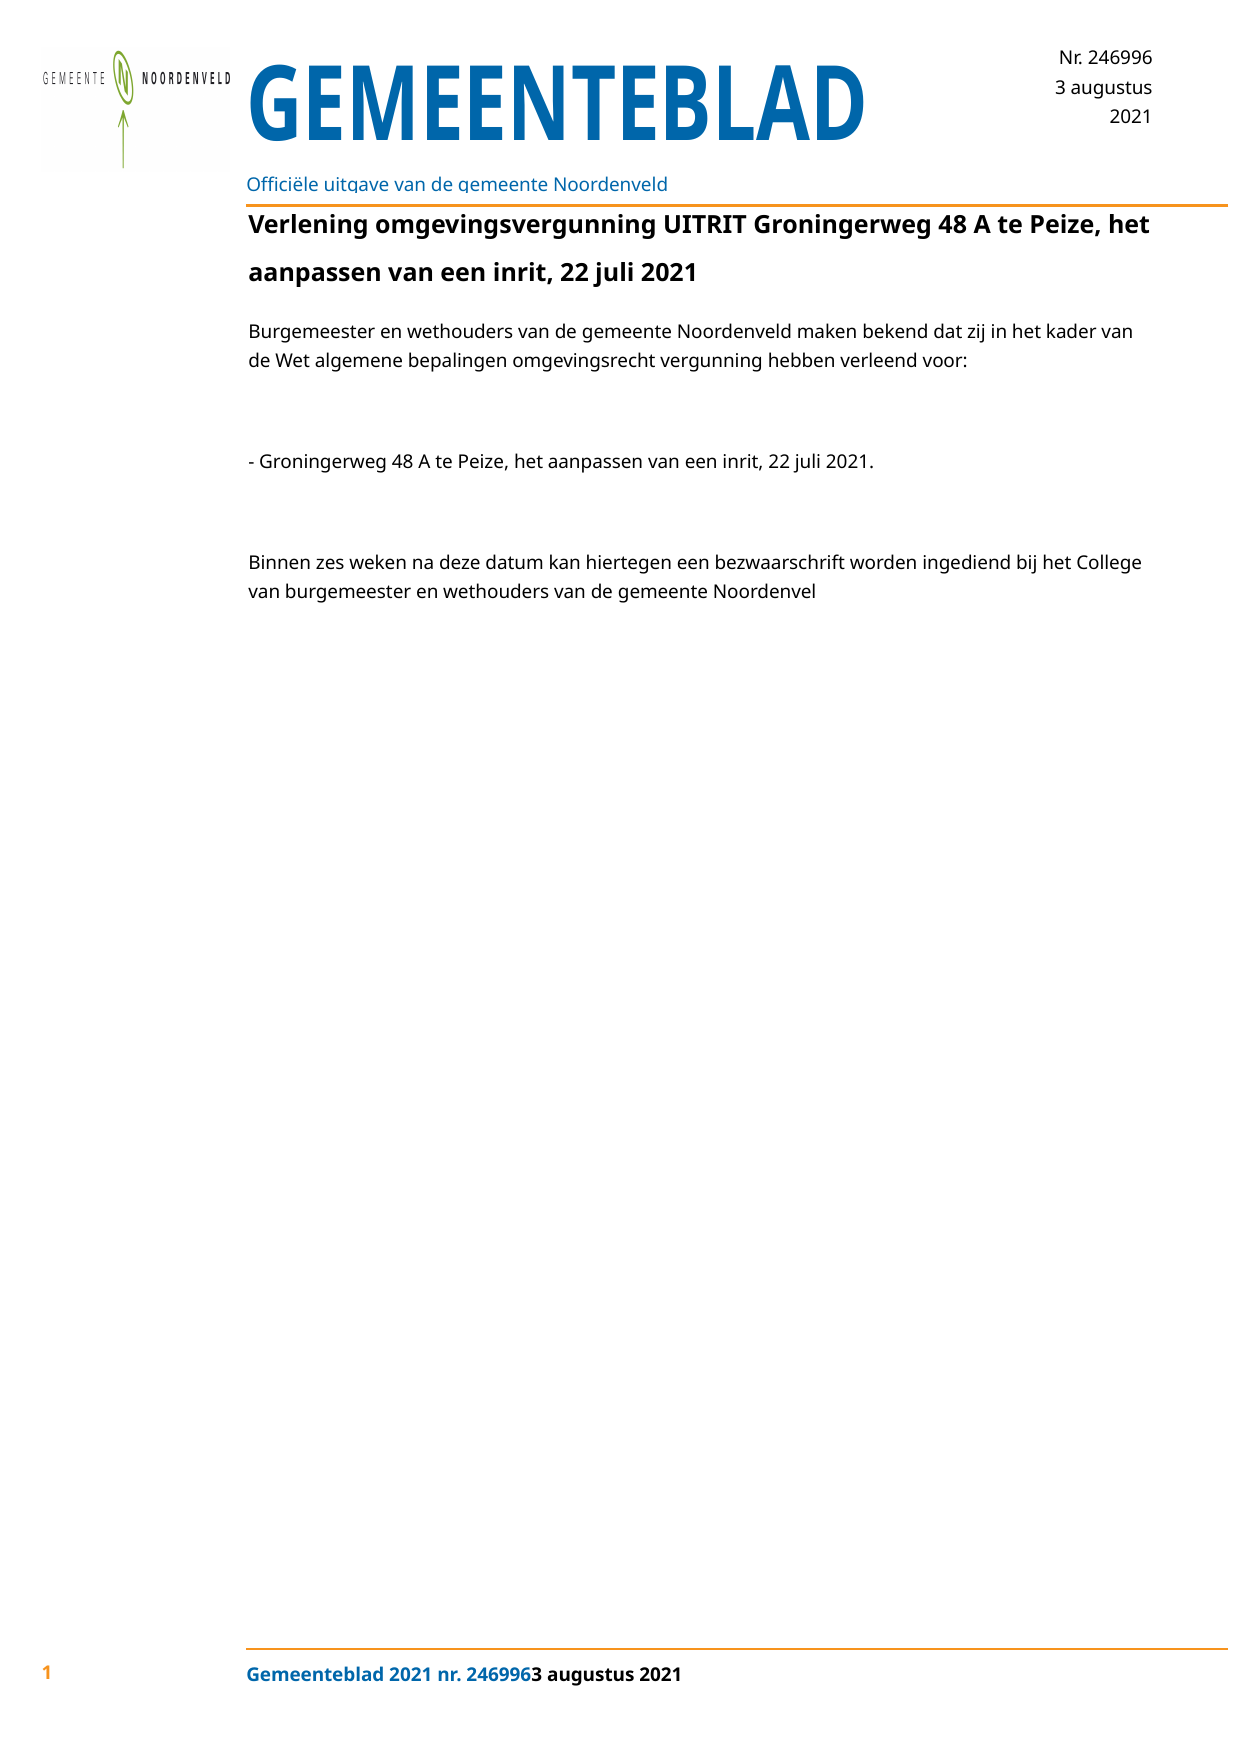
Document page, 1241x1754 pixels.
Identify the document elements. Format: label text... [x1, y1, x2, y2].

picture [41, 47, 231, 172]
text Binnen zes weken na deze datum kan hiertegen een bezwaarschrift worden ingediend bij het College van burgemeester en wethouders van de gemeente Noordenvel [248, 549, 1152, 604]
text - Groningerweg 48 A te Peize, het aanpassen van een inrit, 22 juli 2021. [248, 448, 1152, 474]
text Verlening omgevingsvergunning UITRIT Groningerweg 48 A te Peize, het aanpassen van een inrit, 22 juli 2021 [248, 207, 1152, 288]
text Burgemeester en wethouders van de gemeente Noordenveld maken bekend dat zij in het kader van de Wet algemene bepalingen omgevingsrecht vergunning hebben verleend voor: [248, 318, 1152, 373]
